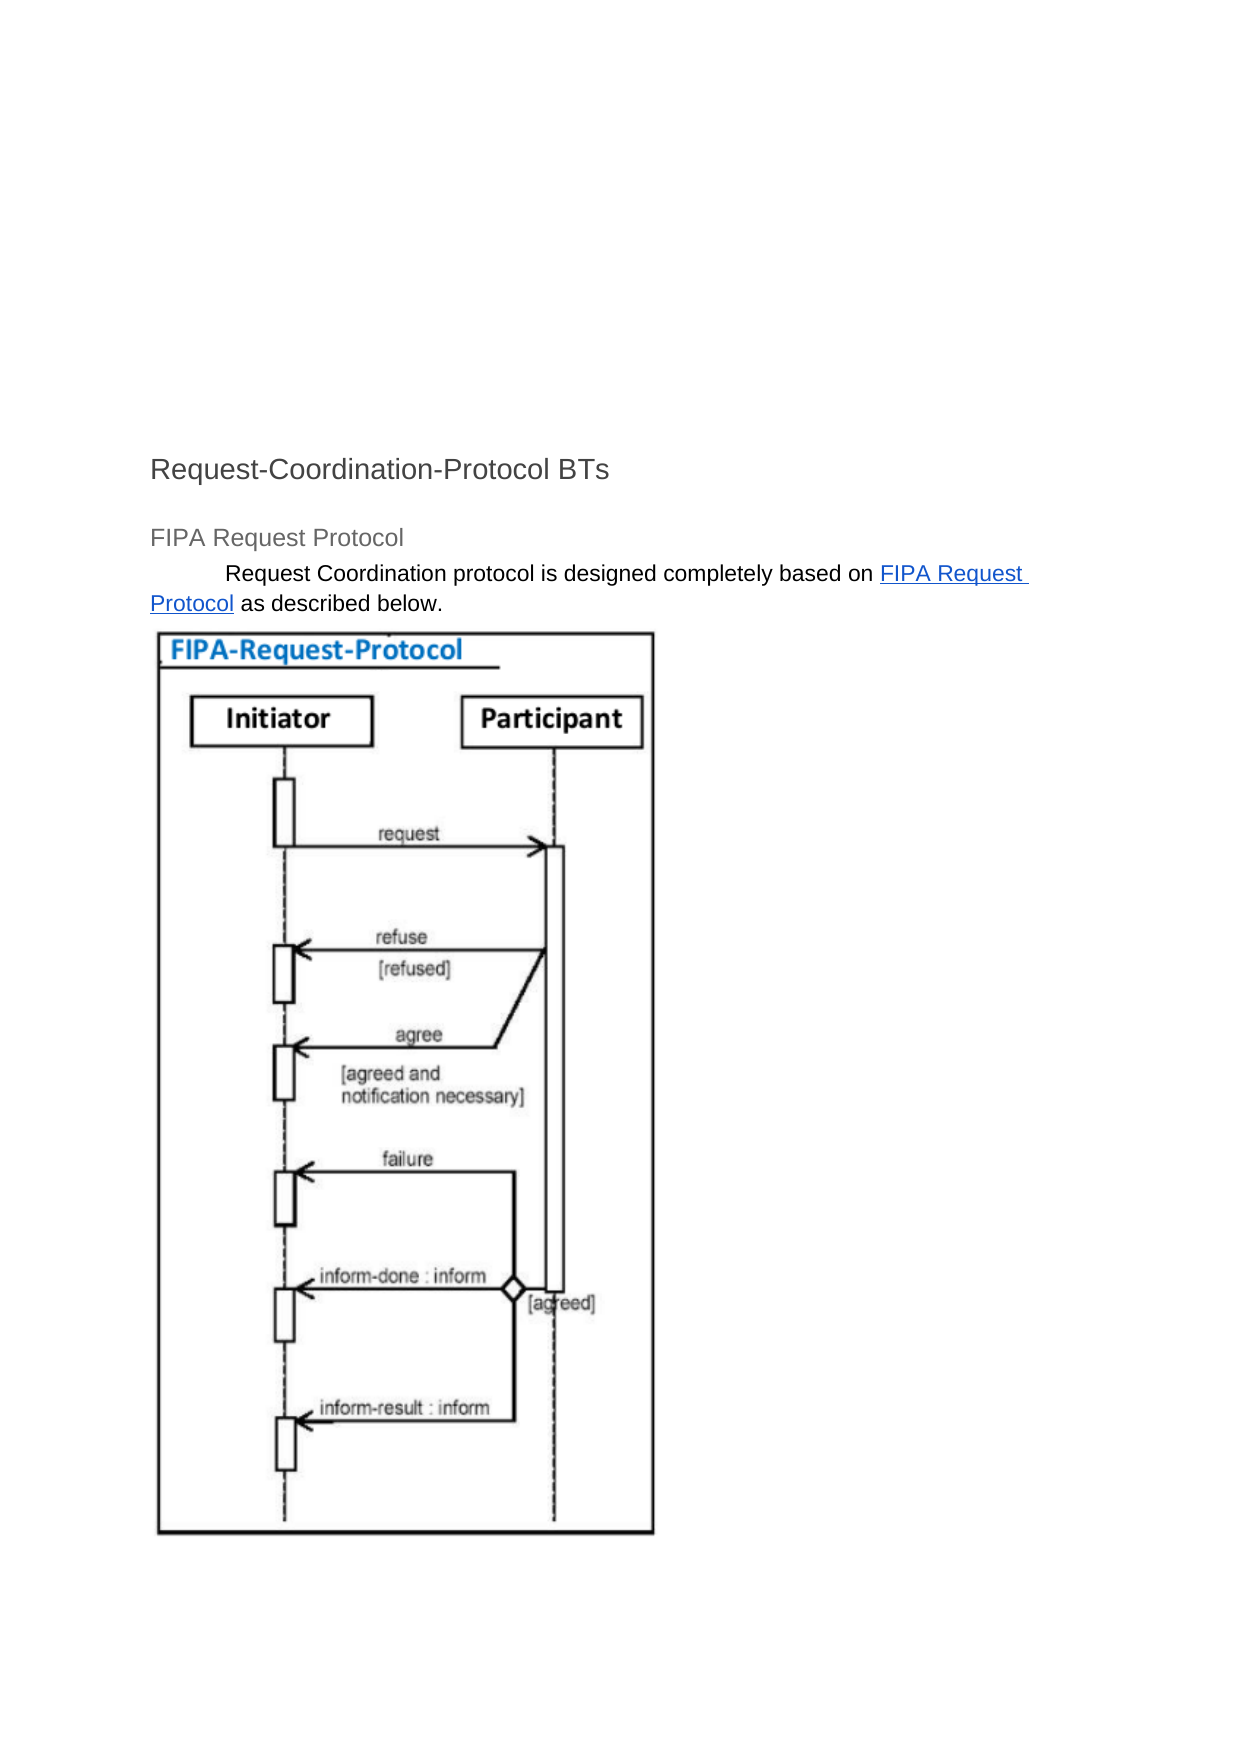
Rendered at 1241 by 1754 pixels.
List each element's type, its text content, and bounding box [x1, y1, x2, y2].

text Request Coordination protocol is designed completely based on FIPA Request Protocol as described below. [150, 560, 1090, 616]
subtitle Request-Coordination-Protocol BTs [150, 452, 1090, 485]
subtitle FIPA Request Protocol [150, 523, 1090, 551]
picture [150, 620, 674, 1542]
